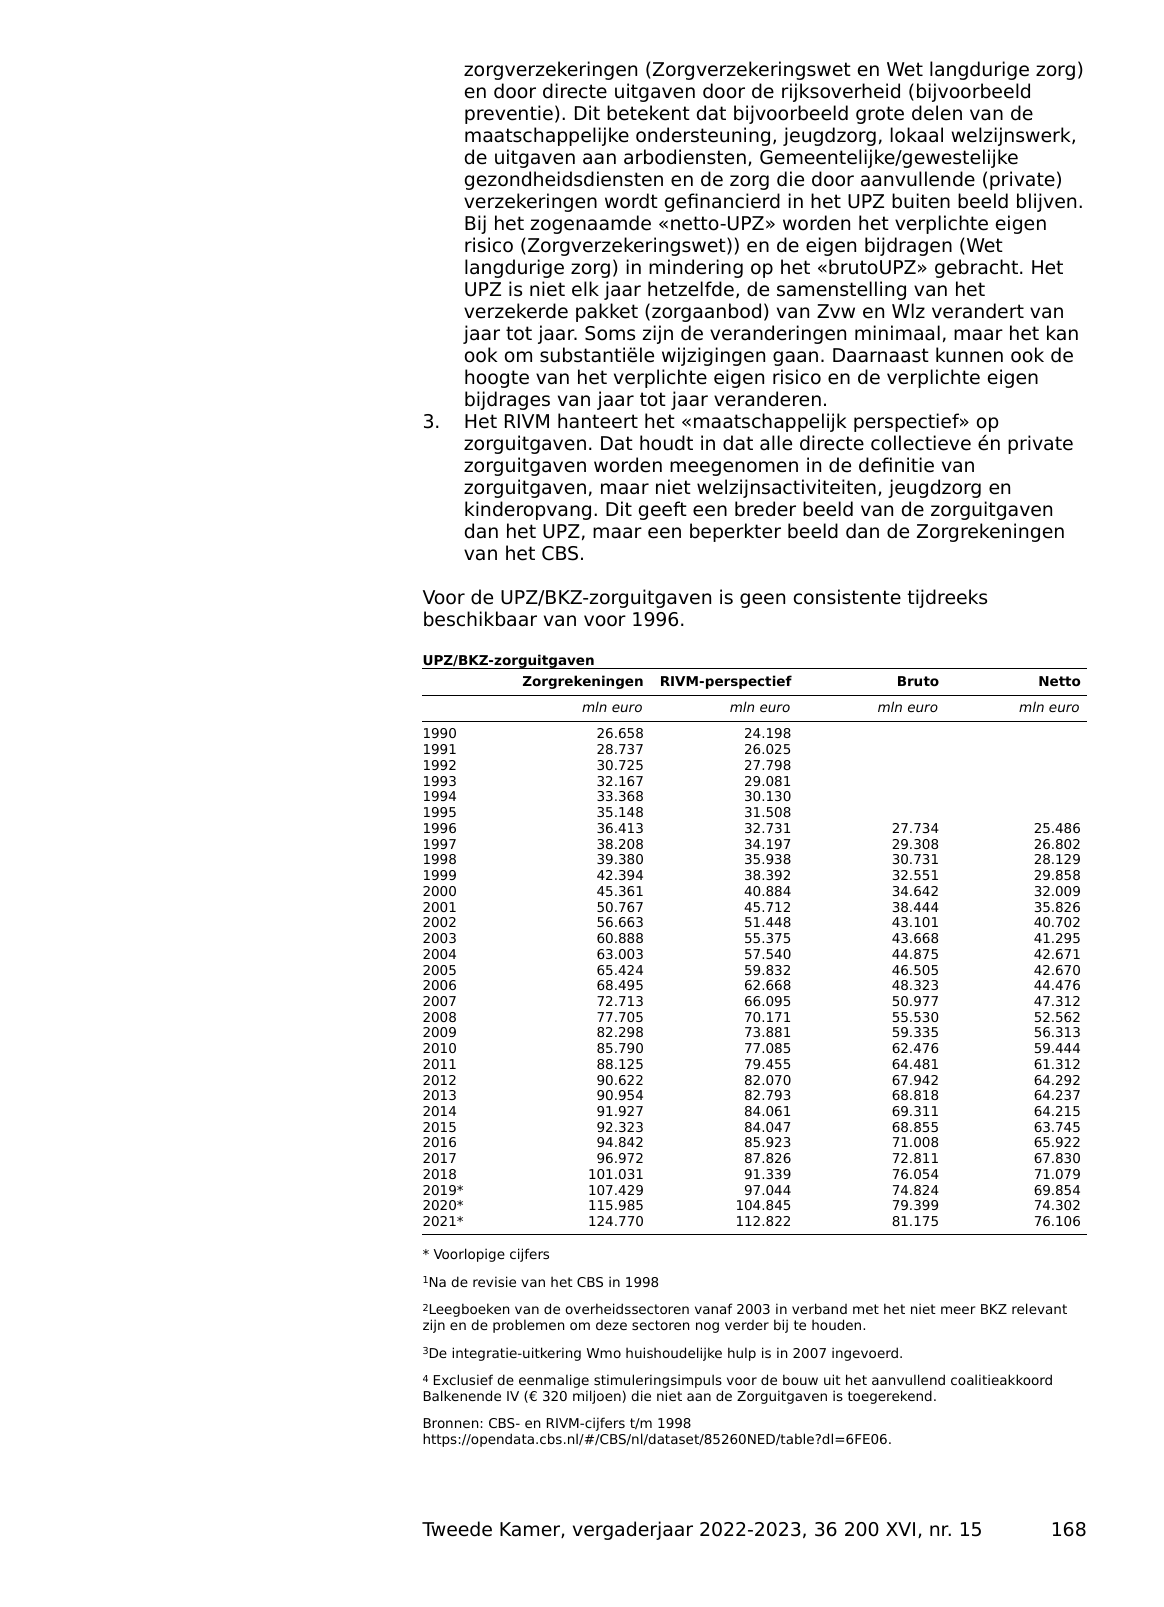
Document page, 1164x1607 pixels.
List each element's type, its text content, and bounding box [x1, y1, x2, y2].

table_cell [945, 774, 1087, 789]
table_cell [797, 742, 945, 758]
table_cell 29.308 [797, 836, 945, 852]
table_cell [945, 805, 1087, 821]
table_cell 74.824 [797, 1183, 945, 1198]
table_cell 57.540 [650, 947, 797, 962]
table_cell mln euro [650, 696, 797, 721]
table_cell 38.392 [650, 868, 797, 884]
table_cell 40.702 [945, 915, 1087, 931]
table_cell 38.208 [502, 836, 649, 852]
table_cell 24.198 [650, 722, 797, 742]
table_cell 62.668 [650, 978, 797, 994]
table_cell 62.476 [797, 1041, 945, 1057]
table_cell [797, 774, 945, 789]
table_cell 76.106 [945, 1214, 1087, 1234]
table_cell 26.025 [650, 742, 797, 758]
table_cell 115.985 [502, 1198, 649, 1214]
table_cell 64.215 [945, 1104, 1087, 1119]
table_cell 1994 [422, 789, 502, 805]
table_cell 56.313 [945, 1025, 1087, 1041]
table_cell 71.008 [797, 1135, 945, 1151]
table_cell 1993 [422, 774, 502, 789]
table_cell 55.375 [650, 931, 797, 947]
text Voor de UPZ/BKZ-zorguitgaven is geen consistente tijdreeks beschikbaar van voor 1996. [422, 587, 1087, 631]
table_cell 42.670 [945, 962, 1087, 978]
table_cell 2017 [422, 1151, 502, 1167]
table_cell 32.731 [650, 821, 797, 836]
table_cell 2013 [422, 1088, 502, 1104]
table_cell 82.070 [650, 1073, 797, 1088]
table_cell 1997 [422, 836, 502, 852]
table_cell 96.972 [502, 1151, 649, 1167]
text 3. Het RIVM hanteert het «maatschappelijk perspectief» op zorguitgaven. Dat houdt in dat alle directe collectieve én private zorguitgaven worden meegenomen in de definitie van zorguitgaven, maar niet welzijnsactiviteiten, jeugdzorg en kinderopvang. Dit geeft een breder beeld van de zorguitgaven dan het UPZ, maar een beperkter beeld dan de Zorgrekeningen van het CBS. [422, 411, 1087, 564]
table_cell 69.854 [945, 1183, 1087, 1198]
table_cell 64.292 [945, 1073, 1087, 1088]
table_cell [797, 758, 945, 773]
table_cell 52.562 [945, 1010, 1087, 1025]
table_cell 29.858 [945, 868, 1087, 884]
table_cell mln euro [945, 696, 1087, 721]
table_cell 26.658 [502, 722, 649, 742]
table_cell 32.167 [502, 774, 649, 789]
table_cell 77.705 [502, 1010, 649, 1025]
table_cell 97.044 [650, 1183, 797, 1198]
table_cell 94.842 [502, 1135, 649, 1151]
table_cell 90.622 [502, 1073, 649, 1088]
table_cell 2004 [422, 947, 502, 962]
table_cell 1995 [422, 805, 502, 821]
table_cell 55.530 [797, 1010, 945, 1025]
table_cell 2008 [422, 1010, 502, 1025]
table_cell 2002 [422, 915, 502, 931]
table_cell 42.394 [502, 868, 649, 884]
table_cell mln euro [502, 696, 649, 721]
table_cell 70.171 [650, 1010, 797, 1025]
table_cell 30.725 [502, 758, 649, 773]
table_cell 2021* [422, 1214, 502, 1234]
table_cell 2003 [422, 931, 502, 947]
table_cell 1992 [422, 758, 502, 773]
table_cell 1990 [422, 722, 502, 742]
table_cell 59.832 [650, 962, 797, 978]
table_cell 68.818 [797, 1088, 945, 1104]
table_cell 67.830 [945, 1151, 1087, 1167]
table_cell [797, 805, 945, 821]
table_cell 45.361 [502, 884, 649, 899]
table_cell 69.311 [797, 1104, 945, 1119]
table_cell 74.302 [945, 1198, 1087, 1214]
table_cell 2011 [422, 1057, 502, 1072]
table_cell 85.790 [502, 1041, 649, 1057]
table_cell 87.826 [650, 1151, 797, 1167]
table_cell 38.444 [797, 899, 945, 915]
table_cell 72.811 [797, 1151, 945, 1167]
table_cell 30.731 [797, 852, 945, 868]
table_cell 107.429 [502, 1183, 649, 1198]
table_cell 25.486 [945, 821, 1087, 836]
table_cell 59.335 [797, 1025, 945, 1041]
table_cell 64.481 [797, 1057, 945, 1072]
text zorgverzekeringen (Zorgverzekeringswet en Wet langdurige zorg) en door directe uitgaven door de rijksoverheid (bijvoorbeeld preventie). Dit betekent dat bijvoorbeeld grote delen van de maatschappelijke ondersteuning, jeugdzorg, lokaal welzijnswerk, de uitgaven aan arbodiensten, Gemeentelijke/gewestelijke gezondheidsdiensten en de zorg die door aanvullende (private) verzekeringen wordt gefinancierd in het UPZ buiten beeld blijven. Bij het zogenaamde «netto-UPZ» worden het verplichte eigen risico (Zorgverzekeringswet)) en de eigen bijdragen (Wet langdurige zorg) in mindering op het «brutoUPZ» gebracht. Het UPZ is niet elk jaar hetzelfde, de samenstelling van het verzekerde pakket (zorgaanbod) van Zvw en Wlz verandert van jaar tot jaar. Soms zijn de veranderingen minimaal, maar het kan ook om substantiële wijzigingen gaan. Daarnaast kunnen ook de hoogte van het verplichte eigen risico en de verplichte eigen bijdrages van jaar tot jaar veranderen. [422, 59, 1087, 411]
table_cell 34.642 [797, 884, 945, 899]
table_cell 2009 [422, 1025, 502, 1041]
table_cell 101.031 [502, 1167, 649, 1182]
table_cell 64.237 [945, 1088, 1087, 1104]
table_cell 2001 [422, 899, 502, 915]
table_cell 124.770 [502, 1214, 649, 1234]
table_cell 2014 [422, 1104, 502, 1119]
table_cell 2018 [422, 1167, 502, 1182]
table_cell 46.505 [797, 962, 945, 978]
table_cell 66.095 [650, 994, 797, 1009]
table_cell 92.323 [502, 1120, 649, 1135]
table_cell 65.424 [502, 962, 649, 978]
table_cell [945, 758, 1087, 773]
table_cell 79.399 [797, 1198, 945, 1214]
table_cell 84.047 [650, 1120, 797, 1135]
table_cell 2000 [422, 884, 502, 899]
table_cell 91.927 [502, 1104, 649, 1119]
table_cell 59.444 [945, 1041, 1087, 1057]
table_cell [797, 722, 945, 742]
table_cell 2007 [422, 994, 502, 1009]
table_cell 40.884 [650, 884, 797, 899]
table_cell 32.009 [945, 884, 1087, 899]
table_cell 2019* [422, 1183, 502, 1198]
table_cell 45.712 [650, 899, 797, 915]
table_cell 82.298 [502, 1025, 649, 1041]
table_cell 35.148 [502, 805, 649, 821]
table_cell Zorgrekeningen [502, 669, 649, 694]
table_cell 1991 [422, 742, 502, 758]
table_cell 2015 [422, 1120, 502, 1135]
table_cell 2005 [422, 962, 502, 978]
table_cell 88.125 [502, 1057, 649, 1072]
table_cell 2012 [422, 1073, 502, 1088]
table_cell 50.977 [797, 994, 945, 1009]
table_cell 79.455 [650, 1057, 797, 1072]
table_cell [422, 696, 502, 721]
table_cell 48.323 [797, 978, 945, 994]
table_cell 41.295 [945, 931, 1087, 947]
table_cell 28.737 [502, 742, 649, 758]
table_cell 104.845 [650, 1198, 797, 1214]
table_cell 91.339 [650, 1167, 797, 1182]
table_cell 27.798 [650, 758, 797, 773]
table_cell 63.745 [945, 1120, 1087, 1135]
table_cell 61.312 [945, 1057, 1087, 1072]
table_cell 56.663 [502, 915, 649, 931]
table_cell 71.079 [945, 1167, 1087, 1182]
table_cell 1999 [422, 868, 502, 884]
table_cell 77.085 [650, 1041, 797, 1057]
table_cell [945, 789, 1087, 805]
table_cell 76.054 [797, 1167, 945, 1182]
table_cell 31.508 [650, 805, 797, 821]
table_cell 30.130 [650, 789, 797, 805]
table_cell 44.476 [945, 978, 1087, 994]
table_cell 65.922 [945, 1135, 1087, 1151]
table_cell * Voorlopige cijfers 1Na de revisie van het CBS in 1998 2Leegboeken van de overheidssectoren vanaf 2003 in verband met het niet meer BKZ relevant zijn en de problemen om deze sectoren nog verder bij te houden. 3De integratie-uitkering Wmo huishoudelijke hulp is in 2007 ingevoerd. 4 Exclusief de eenmalige stimuleringsimpuls voor de bouw uit het aanvullend coalitieakkoord Balkenende IV (€ 320 miljoen) die niet aan de Zorguitgaven is toegerekend. Bronnen: CBS- en RIVM-cijfers t/m 1998 https://opendata.cbs.nl/#/CBS/nl/dataset/85260NED/table?dl=6FE06. [422, 1235, 1087, 1448]
table_cell 67.942 [797, 1073, 945, 1088]
table_cell 68.495 [502, 978, 649, 994]
table_cell 29.081 [650, 774, 797, 789]
table_cell 72.713 [502, 994, 649, 1009]
table_cell RIVM-perspectief [650, 669, 797, 694]
table_cell 1998 [422, 852, 502, 868]
table_cell 82.793 [650, 1088, 797, 1104]
table_cell 81.175 [797, 1214, 945, 1234]
table_cell 42.671 [945, 947, 1087, 962]
table_cell 2010 [422, 1041, 502, 1057]
table_cell 35.938 [650, 852, 797, 868]
table_cell 43.101 [797, 915, 945, 931]
table_cell 68.855 [797, 1120, 945, 1135]
table_cell 27.734 [797, 821, 945, 836]
table_cell Bruto [797, 669, 945, 694]
table_cell 85.923 [650, 1135, 797, 1151]
table_cell 60.888 [502, 931, 649, 947]
table_cell 35.826 [945, 899, 1087, 915]
table_cell 44.875 [797, 947, 945, 962]
table_cell 36.413 [502, 821, 649, 836]
table_cell 43.668 [797, 931, 945, 947]
table_cell 32.551 [797, 868, 945, 884]
table_cell 50.767 [502, 899, 649, 915]
table_cell 73.881 [650, 1025, 797, 1041]
table_cell 2006 [422, 978, 502, 994]
table_cell 51.448 [650, 915, 797, 931]
table_cell Netto [945, 669, 1087, 694]
table_cell 47.312 [945, 994, 1087, 1009]
table_cell 33.368 [502, 789, 649, 805]
table_cell 63.003 [502, 947, 649, 962]
table_cell [422, 669, 502, 694]
table_cell [945, 742, 1087, 758]
table_cell 84.061 [650, 1104, 797, 1119]
table_cell 90.954 [502, 1088, 649, 1104]
table_cell 2016 [422, 1135, 502, 1151]
table_cell 34.197 [650, 836, 797, 852]
table_cell 2020* [422, 1198, 502, 1214]
table_cell 1996 [422, 821, 502, 836]
table_cell 112.822 [650, 1214, 797, 1234]
table_cell [945, 722, 1087, 742]
table_header UPZ/BKZ-zorguitgaven [422, 653, 1087, 668]
table_cell 39.380 [502, 852, 649, 868]
table_cell mln euro [797, 696, 945, 721]
table_cell 28.129 [945, 852, 1087, 868]
table_cell 26.802 [945, 836, 1087, 852]
table_cell [797, 789, 945, 805]
